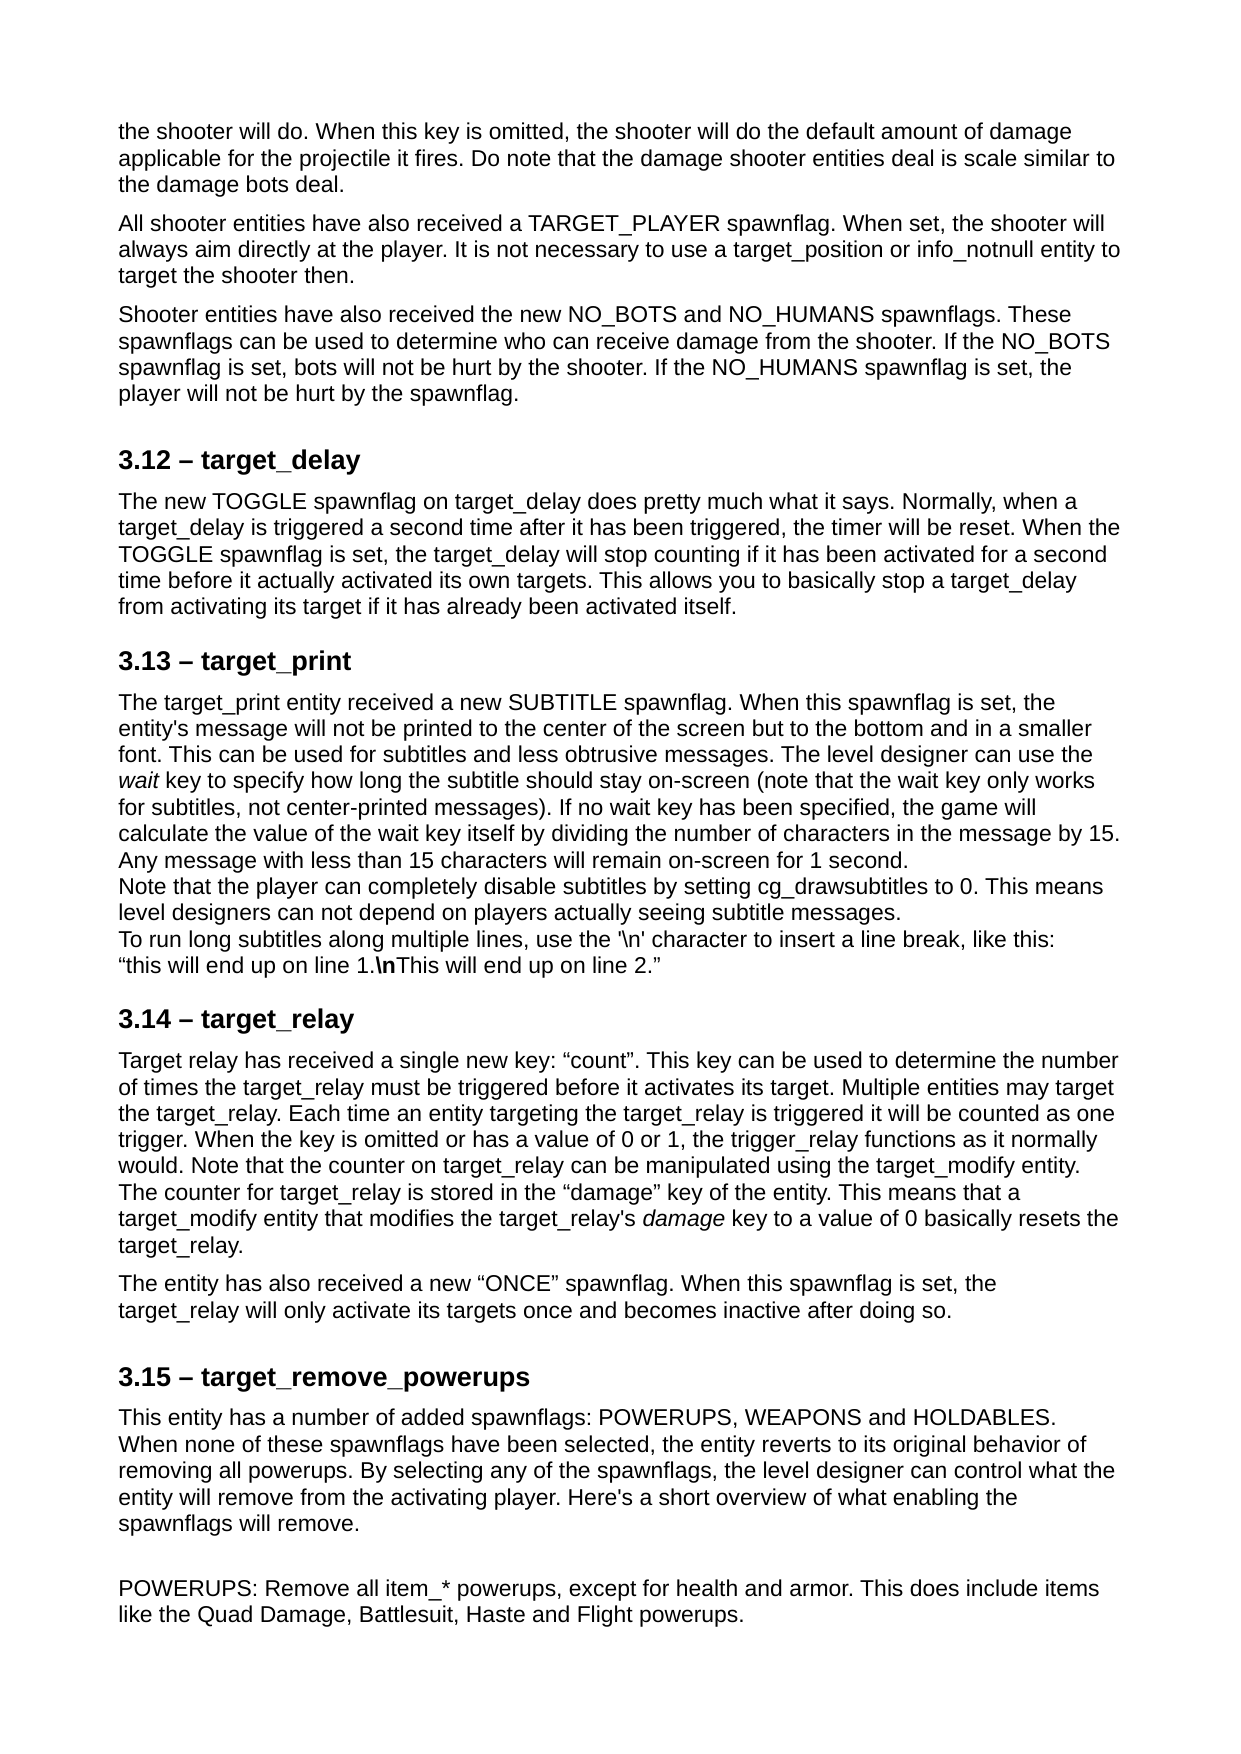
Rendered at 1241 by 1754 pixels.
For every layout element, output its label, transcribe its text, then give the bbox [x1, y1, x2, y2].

text Shooter entities have also received the new NO_BOTS and NO_HUMANS spawnflags. These spawnflags can be used to determine who can receive damage from the shooter. If the NO_BOTS spawnflag is set, bots will not be hurt by the shooter. If the NO_HUMANS spawnflag is set, the player will not be hurt by the spawnflag. [118, 301, 1122, 407]
text This entity has a number of added spawnflags: POWERUPS, WEAPONS and HOLDABLES. When none of these spawnflags have been selected, the entity reverts to its original behavior of removing all powerups. By selecting any of the spawnflags, the level designer can control what the entity will remove from the activating player. Here's a short overview of what enabling the spawnflags will remove. [118, 1404, 1122, 1536]
text All shooter entities have also received a TARGET_PLAYER spawnflag. When set, the shooter will always aim directly at the player. It is not necessary to use a target_position or info_notnull entity to target the shooter then. [118, 210, 1122, 289]
text Note that the player can completely disable subtitles by setting cg_drawsubtitles to 0. This means level designers can not depend on players actually seeing subtitle messages. To run long subtitles along multiple lines, use the '\n' character to insert a line break, like this: [118, 873, 1122, 952]
text The new TOGGLE spawnflag on target_delay does pretty much what it says. Normally, when a target_delay is triggered a second time after it has been triggered, the timer will be reset. When the TOGGLE spawnflag is set, the target_delay will stop counting if it has been activated for a second time before it actually activated its own targets. This allows you to basically stop a target_delay from activating its target if it has already been activated itself. [118, 488, 1122, 620]
text The entity has also received a new “ONCE” spawnflag. When this spawnflag is set, the target_relay will only activate its targets once and becomes inactive after doing so. [118, 1270, 1122, 1323]
text the shooter will do. When this key is omitted, the shooter will do the default amount of damage applicable for the projectile it fires. Do note that the damage shooter entities deal is scale similar to the damage bots deal. [118, 118, 1122, 197]
text “this will end up on line 1.\nThis will end up on line 2.” [118, 952, 1122, 978]
subtitle 3.13 – target_print [118, 645, 1122, 676]
subtitle 3.12 – target_delay [118, 444, 1122, 475]
subtitle 3.14 – target_relay [118, 1003, 1122, 1034]
text The target_print entity received a new SUBTITLE spawnflag. When this spawnflag is set, the entity's message will not be printed to the center of the screen but to the bottom and in a smaller font. This can be used for subtitles and less obtrusive messages. The level designer can use the wait key to specify how long the subtitle should stay on-screen (note that the wait key only works for subtitles, not center-printed messages). If no wait key has been specified, the game will calculate the value of the wait key itself by dividing the number of characters in the message by 15. Any message with less than 15 characters will remain on-screen for 1 second. [118, 688, 1122, 873]
subtitle 3.15 – target_remove_powerups [118, 1361, 1122, 1392]
text Target relay has received a single new key: “count”. This key can be used to determine the number of times the target_relay must be triggered before it activates its target. Multiple entities may target the target_relay. Each time an entity targeting the target_relay is triggered it will be counted as one trigger. When the key is omitted or has a value of 0 or 1, the trigger_relay functions as it normally would. Note that the counter on target_relay can be manipulated using the target_modify entity. The counter for target_relay is stored in the “damage” key of the entity. This means that a target_modify entity that modifies the target_relay's damage key to a value of 0 basically resets the target_relay. [118, 1047, 1122, 1258]
text POWERUPS: Remove all item_* powerups, except for health and armor. This does include items like the Quad Damage, Battlesuit, Haste and Flight powerups. [118, 1549, 1122, 1628]
